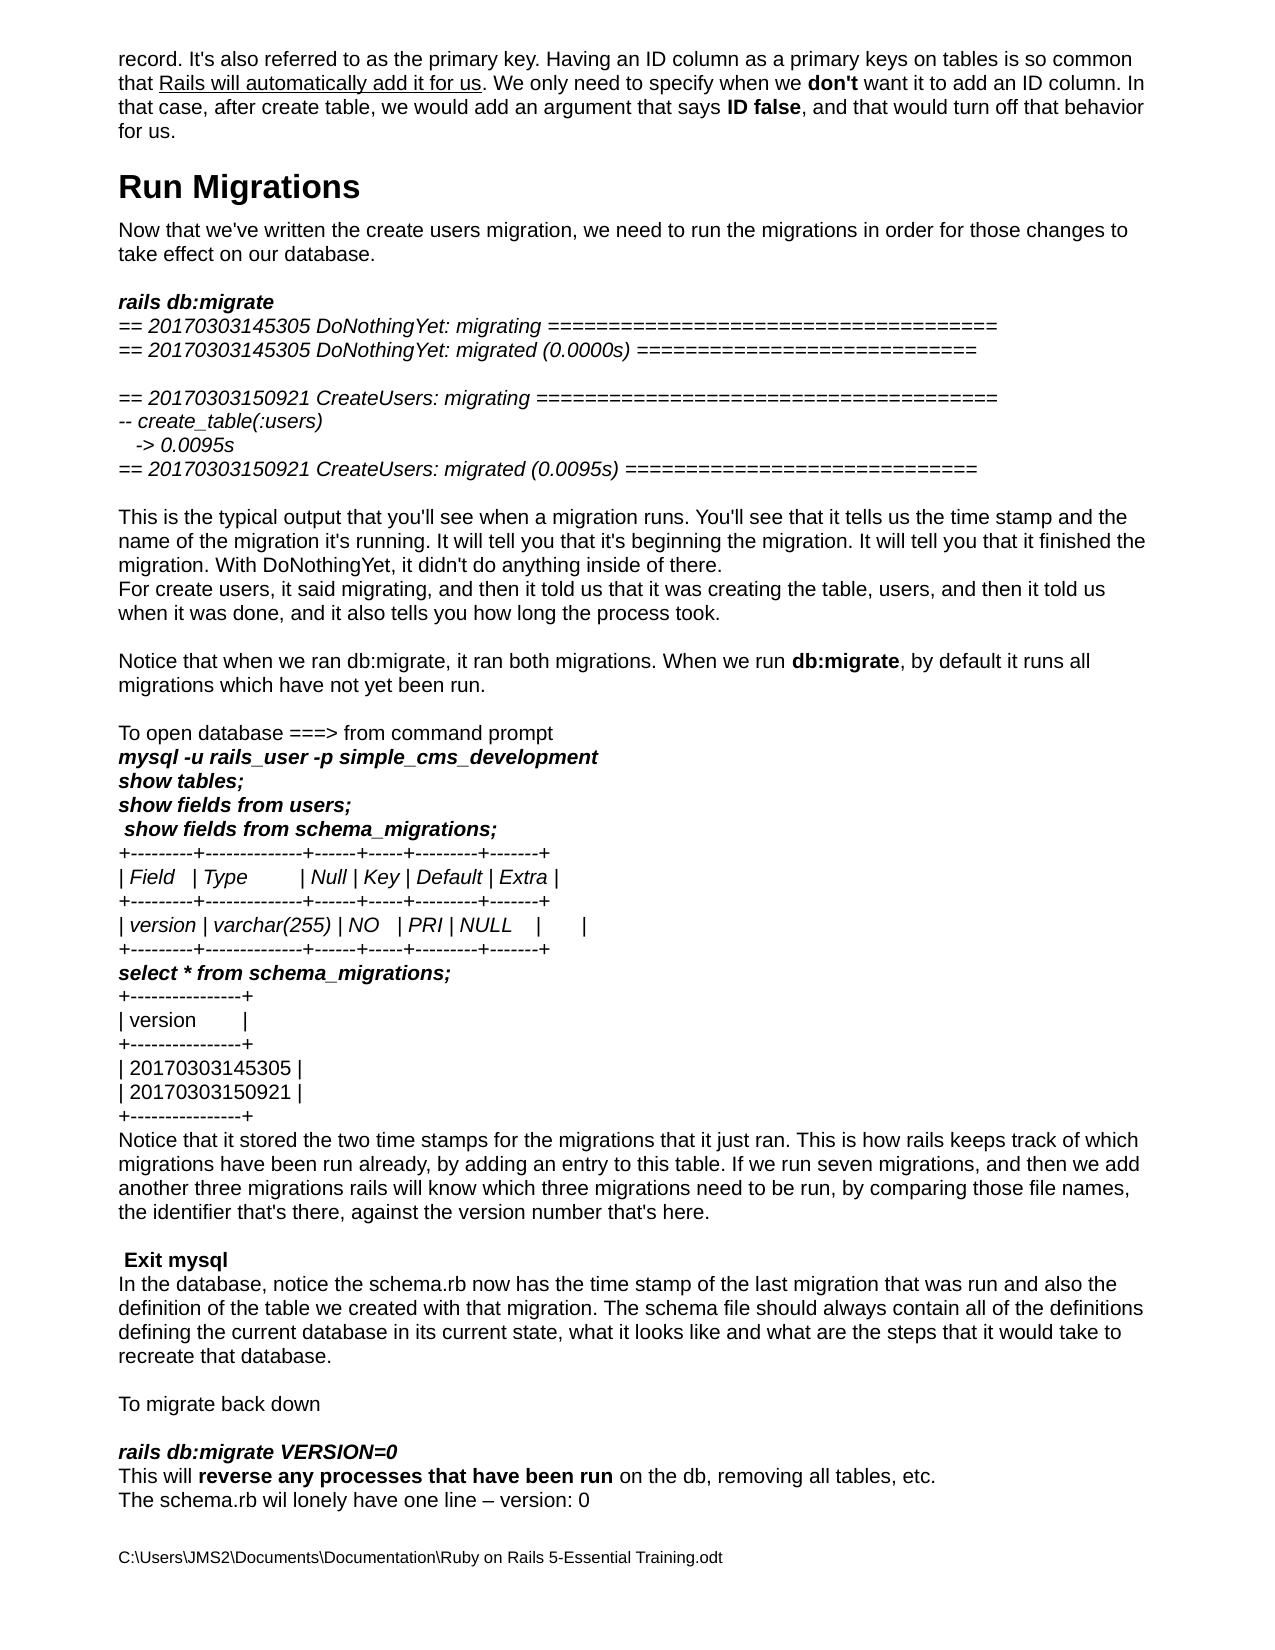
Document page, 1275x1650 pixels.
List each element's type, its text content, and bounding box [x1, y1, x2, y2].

text | Field | Type | Null | Key | Default | Extra | [118, 864, 1157, 888]
text +---------+--------------+------+-----+---------+-------+ [118, 936, 1157, 960]
text In the database, notice the schema.rb now has the time stamp of the last migration that was run and also the definition of the table we created with that migration. The schema file should always contain all of the definitions defining the current database in its current state, what it looks like and what are the steps that it would take to recreate that database. [118, 1272, 1157, 1368]
text +---------+--------------+------+-----+---------+-------+ [118, 888, 1157, 912]
text | 20170303145305 | [118, 1056, 1157, 1080]
text +----------------+ [118, 1104, 1157, 1128]
text Notice that it stored the two time stamps for the migrations that it just ran. This is how rails keeps track of which migrations have been run already, by adding an entry to this table. If we run seven migrations, and then we add another three migrations rails will know which three migrations need to be run, by comparing those file names, the identifier that's there, against the version number that's here. [118, 1128, 1157, 1224]
text record. It's also referred to as the primary key. Having an ID column as a primary keys on tables is so common that Rails will automatically add it for us. We only need to specify when we don't want it to add an ID column. In that case, after create table, we would add an argument that says ID false, and that would turn off that behavior for us. [118, 47, 1157, 143]
subtitle Run Migrations [118, 167, 1157, 205]
text select * from schema_migrations; [118, 960, 1157, 984]
text | 20170303150921 | [118, 1080, 1157, 1104]
text For create users, it said migrating, and then it told us that it was creating the table, users, and then it told us when it was done, and it also tells you how long the process took. [118, 577, 1157, 625]
text Now that we've written the create users migration, we need to run the migrations in order for those changes to take effect on our database. [118, 218, 1157, 266]
text | version | [118, 1008, 1157, 1032]
text == 20170303145305 DoNothingYet: migrating ===================================== [118, 313, 1157, 337]
text +----------------+ [118, 984, 1157, 1008]
text mysql -u rails_user -p simple_cms_development [118, 745, 1157, 769]
text To open database ===> from command prompt [118, 721, 1157, 745]
text -- create_table(:users) [118, 409, 1157, 433]
text == 20170303150921 CreateUsers: migrating ====================================== [118, 385, 1157, 409]
text == 20170303145305 DoNothingYet: migrated (0.0000s) ============================ [118, 337, 1157, 361]
text This is the typical output that you'll see when a migration runs. You'll see that it tells us the time stamp and the name of the migration it's running. It will tell you that it's beginning the migration. It will tell you that it finished the migration. With DoNothingYet, it didn't do anything inside of there. [118, 505, 1157, 577]
text The schema.rb wil lonely have one line – version: 0 [118, 1487, 1157, 1511]
text show fields from schema_migrations; [118, 817, 1157, 841]
text | version | varchar(255) | NO | PRI | NULL | | [118, 912, 1157, 936]
text +---------+--------------+------+-----+---------+-------+ [118, 841, 1157, 864]
text == 20170303150921 CreateUsers: migrated (0.0095s) ============================= [118, 457, 1157, 481]
text This will reverse any processes that have been run on the db, removing all tables, etc. [118, 1463, 1157, 1487]
text +----------------+ [118, 1032, 1157, 1056]
text rails db:migrate [118, 289, 1157, 313]
text show tables; [118, 769, 1157, 793]
text show fields from users; [118, 793, 1157, 817]
text Exit mysql [118, 1248, 1157, 1272]
text To migrate back down [118, 1392, 1157, 1416]
text -> 0.0095s [118, 433, 1157, 457]
text Notice that when we ran db:migrate, it ran both migrations. When we run db:migrate, by default it runs all migrations which have not yet been run. [118, 649, 1157, 697]
text rails db:migrate VERSION=0 [118, 1439, 1157, 1463]
